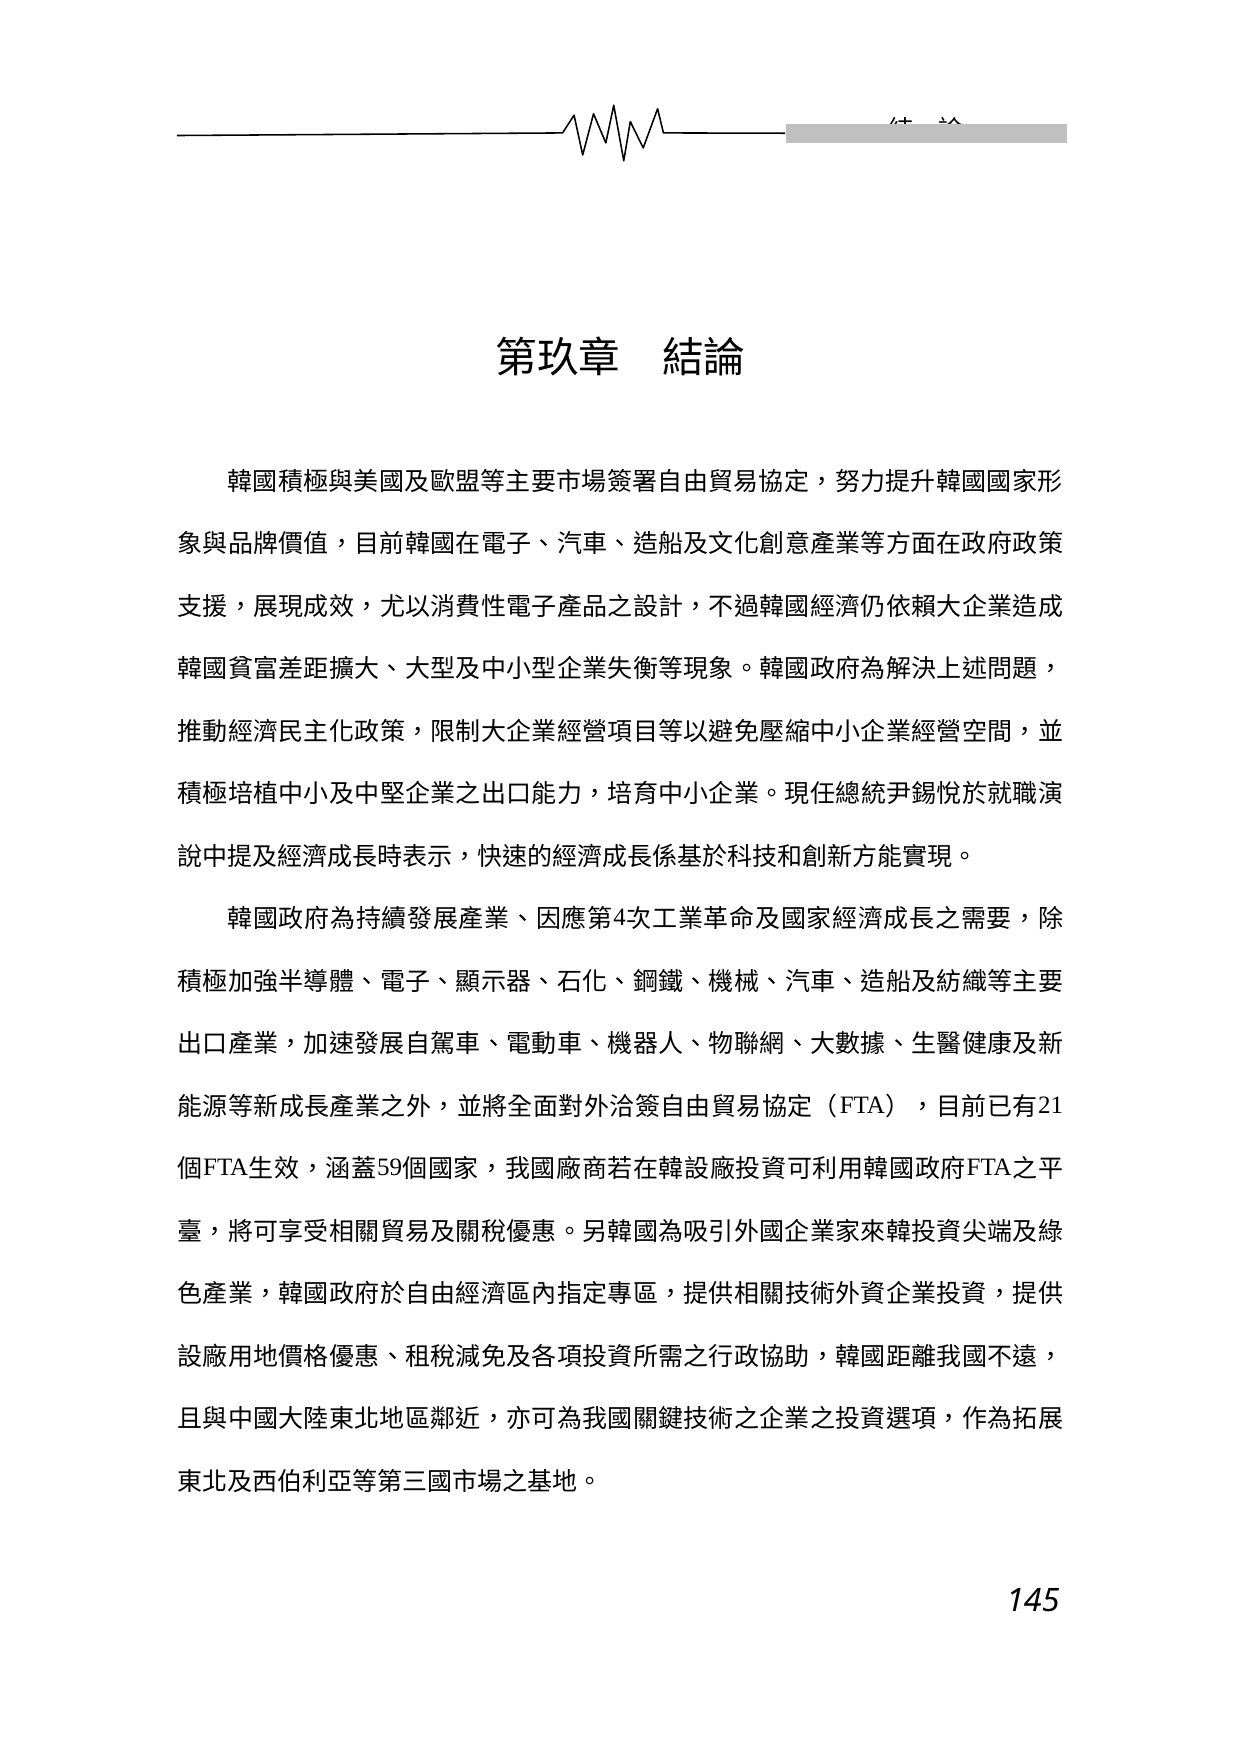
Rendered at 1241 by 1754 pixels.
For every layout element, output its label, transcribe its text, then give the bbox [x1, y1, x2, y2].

text 韓國政府為持續發展產業、因應第4次工業革命及國家經濟成長之需要，除積極加強半導體、電子、顯示器、石化、鋼鐵、機械、汽車、造船及紡織等主要出口產業，加速發展自駕車、電動車、機器人、物聯網、大數據、生醫健康及新能源等新成長產業之外，並將全面對外洽簽自由貿易協定（FTA），目前已有21個FTA生效，涵蓋59個國家，我國廠商若在韓設廠投資可利用韓國政府FTA之平臺，將可享受相關貿易及關稅優惠。另韓國為吸引外國企業家來韓投資尖端及綠色產業，韓國政府於自由經濟區內指定專區，提供相關技術外資企業投資，提供設廠用地價格優惠、租稅減免及各項投資所需之行政協助，韓國距離我國不遠，且與中國大陸東北地區鄰近，亦可為我國關鍵技術之企業之投資選項，作為拓展東北及西伯利亞等第三國市場之基地。 [177, 875, 1063, 1500]
text 第玖章 結論 [177, 313, 1063, 375]
text 韓國積極與美國及歐盟等主要市場簽署自由貿易協定，努力提升韓國國家形象與品牌價值，目前韓國在電子、汽車、造船及文化創意產業等方面在政府政策支援，展現成效，尤以消費性電子產品之設計，不過韓國經濟仍依賴大企業造成韓國貧富差距擴大、大型及中小型企業失衡等現象。韓國政府為解決上述問題，推動經濟民主化政策，限制大企業經營項目等以避免壓縮中小企業經營空間，並積極培植中小及中堅企業之出口能力，培育中小企業。現任總統尹錫悅於就職演說中提及經濟成長時表示，快速的經濟成長係基於科技和創新方能實現。 [177, 438, 1063, 875]
